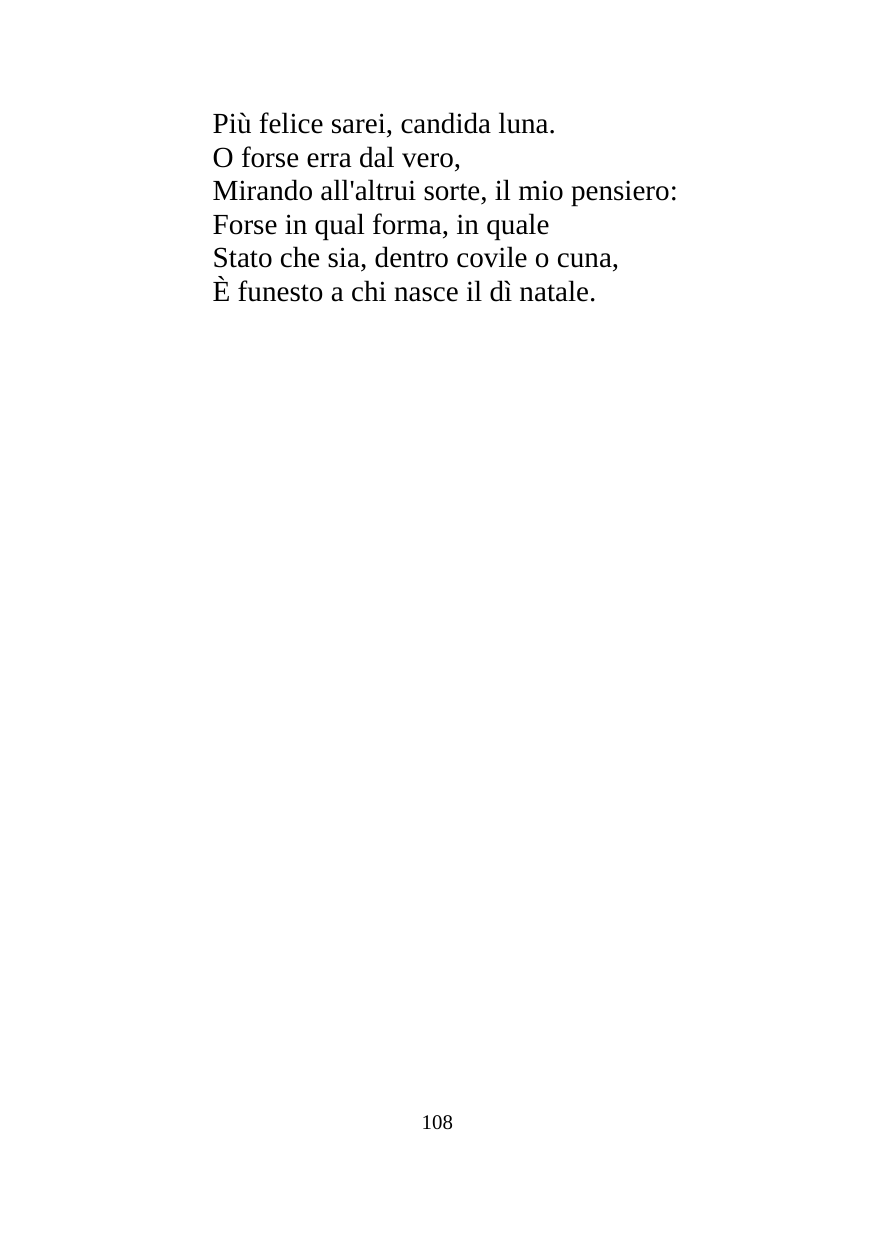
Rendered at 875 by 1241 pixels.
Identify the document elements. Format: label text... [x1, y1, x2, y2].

text O forse erra dal vero, [183, 140, 768, 173]
text Mirando all'altrui sorte, il mio pensiero: [183, 173, 768, 207]
text Stato che sia, dentro covile o cuna, [183, 240, 768, 274]
text Più felice sarei, candida luna. [183, 106, 768, 140]
text Forse in qual forma, in quale [183, 207, 768, 240]
text È funesto a chi nasce il dì natale. [183, 274, 768, 307]
